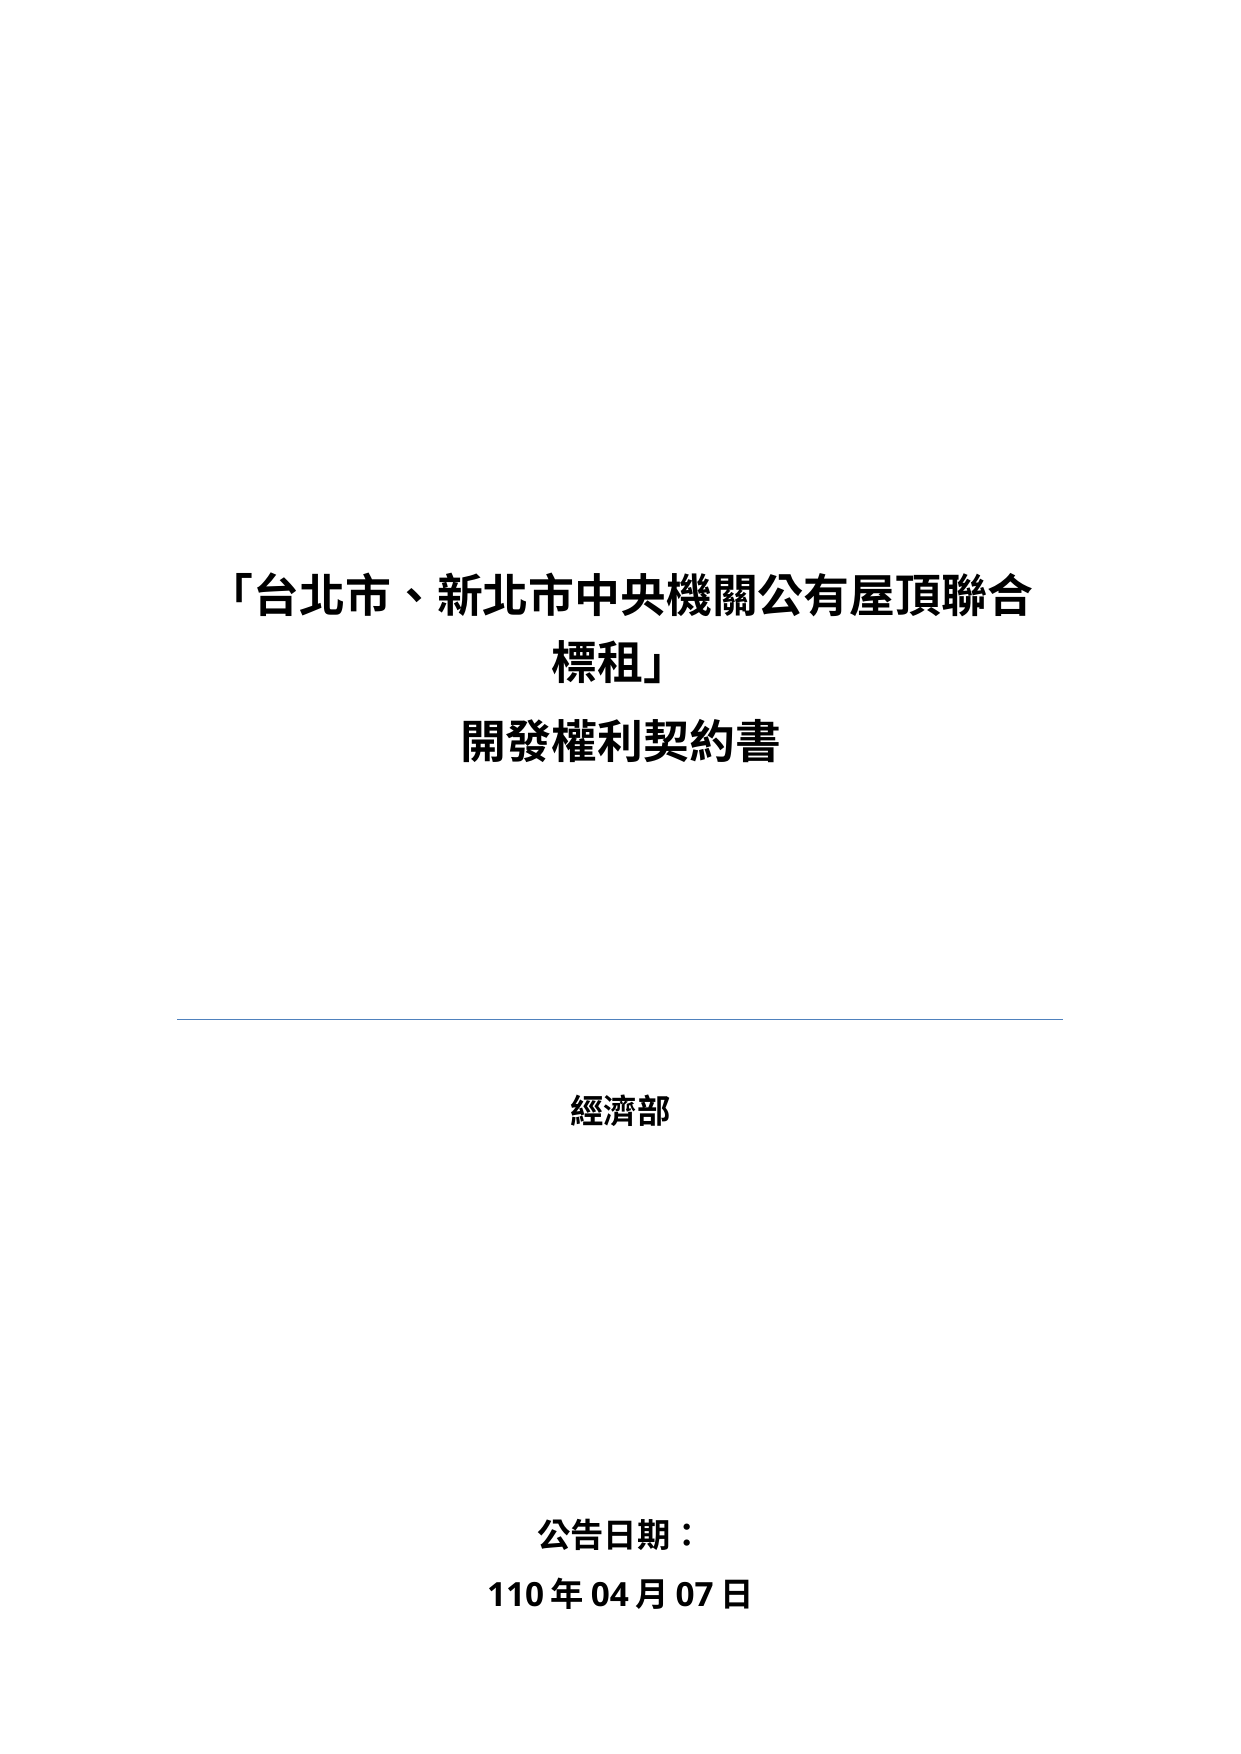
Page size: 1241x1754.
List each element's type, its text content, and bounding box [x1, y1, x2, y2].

table_header [177, 176, 1063, 476]
table_header 公告日期： 110年04月07日 [177, 1331, 1063, 1616]
table_cell 「台北市、新北市中央機關公有屋頂聯合標租」 開發權利契約書 [177, 476, 1063, 1019]
table_cell 經濟部 [177, 1020, 1063, 1300]
